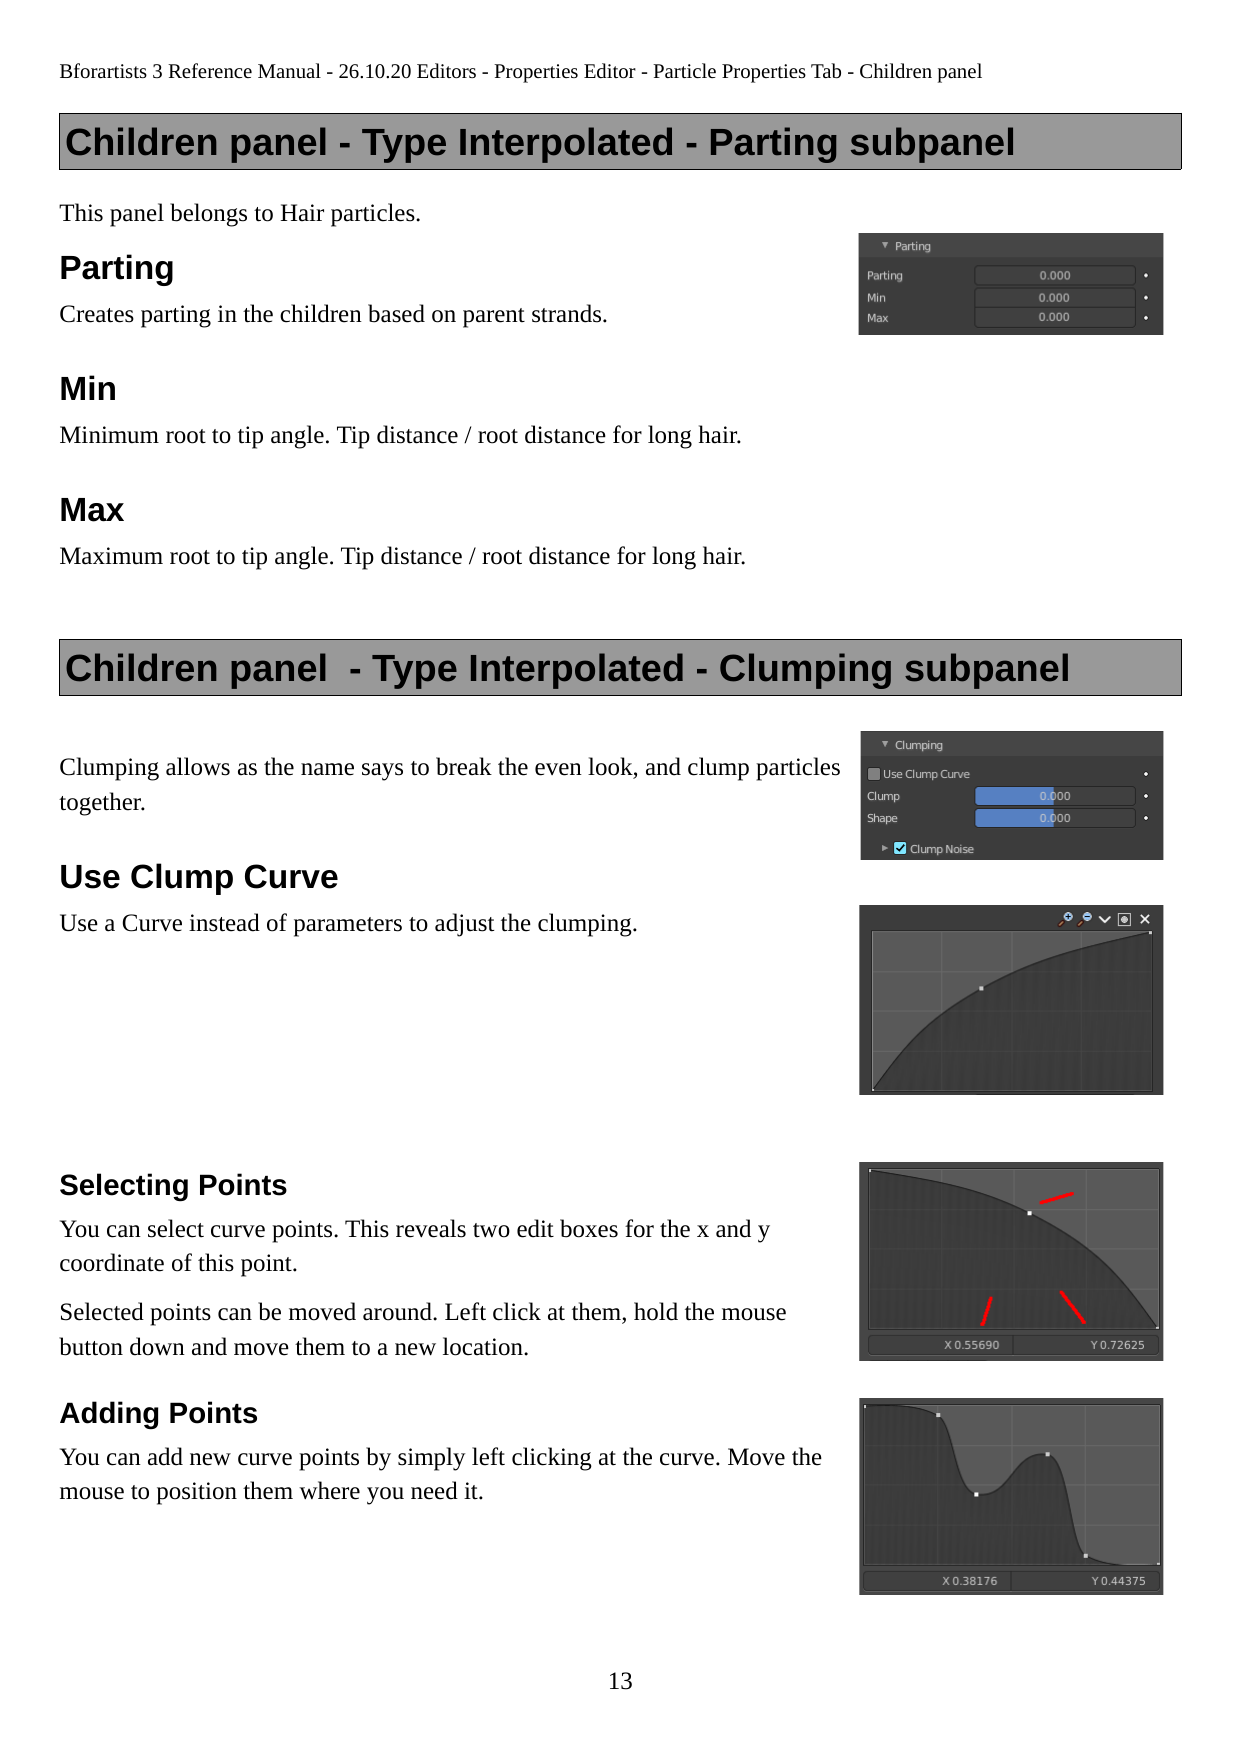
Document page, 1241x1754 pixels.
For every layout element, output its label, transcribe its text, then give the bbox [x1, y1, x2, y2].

subtitle Min [59, 368, 1181, 407]
text You can select curve points. This reveals two edit boxes for the x and y coordinate of this point. [59, 1214, 859, 1277]
subtitle [1164, 247, 1181, 286]
subtitle Selecting Points [59, 1168, 859, 1201]
table_header Children panel - Type Interpolated - Clumping subpanel [60, 640, 1181, 695]
subtitle Adding Points [59, 1396, 1181, 1429]
text This panel belongs to Hair particles. [59, 198, 1181, 227]
text You can add new curve points by simply left clicking at the curve. Move the mouse to position them where you need it. [59, 1442, 859, 1505]
subtitle [1164, 1168, 1181, 1201]
text Use a Curve instead of parameters to adjust the clumping. [59, 908, 859, 937]
text Creates parting in the children based on parent strands. [59, 299, 858, 327]
subtitle Max [59, 489, 1181, 528]
text Clumping allows as the name says to break the even look, and clump particles together. [59, 752, 860, 816]
text Selected points can be moved around. Left click at them, hold the mouse button down and move them to a new location. [59, 1297, 859, 1361]
picture [858, 233, 1164, 335]
table_header Children panel - Type Interpolated - Parting subpanel [60, 114, 1181, 169]
text Minimum root to tip angle. Tip distance / root distance for long hair. [59, 420, 1181, 448]
text Maximum root to tip angle. Tip distance / root distance for long hair. [59, 541, 1181, 569]
picture [860, 731, 1164, 860]
subtitle Parting [59, 247, 858, 286]
picture [859, 905, 1164, 1095]
subtitle Use Clump Curve [59, 857, 1181, 895]
picture [859, 1162, 1164, 1361]
picture [859, 1398, 1164, 1595]
